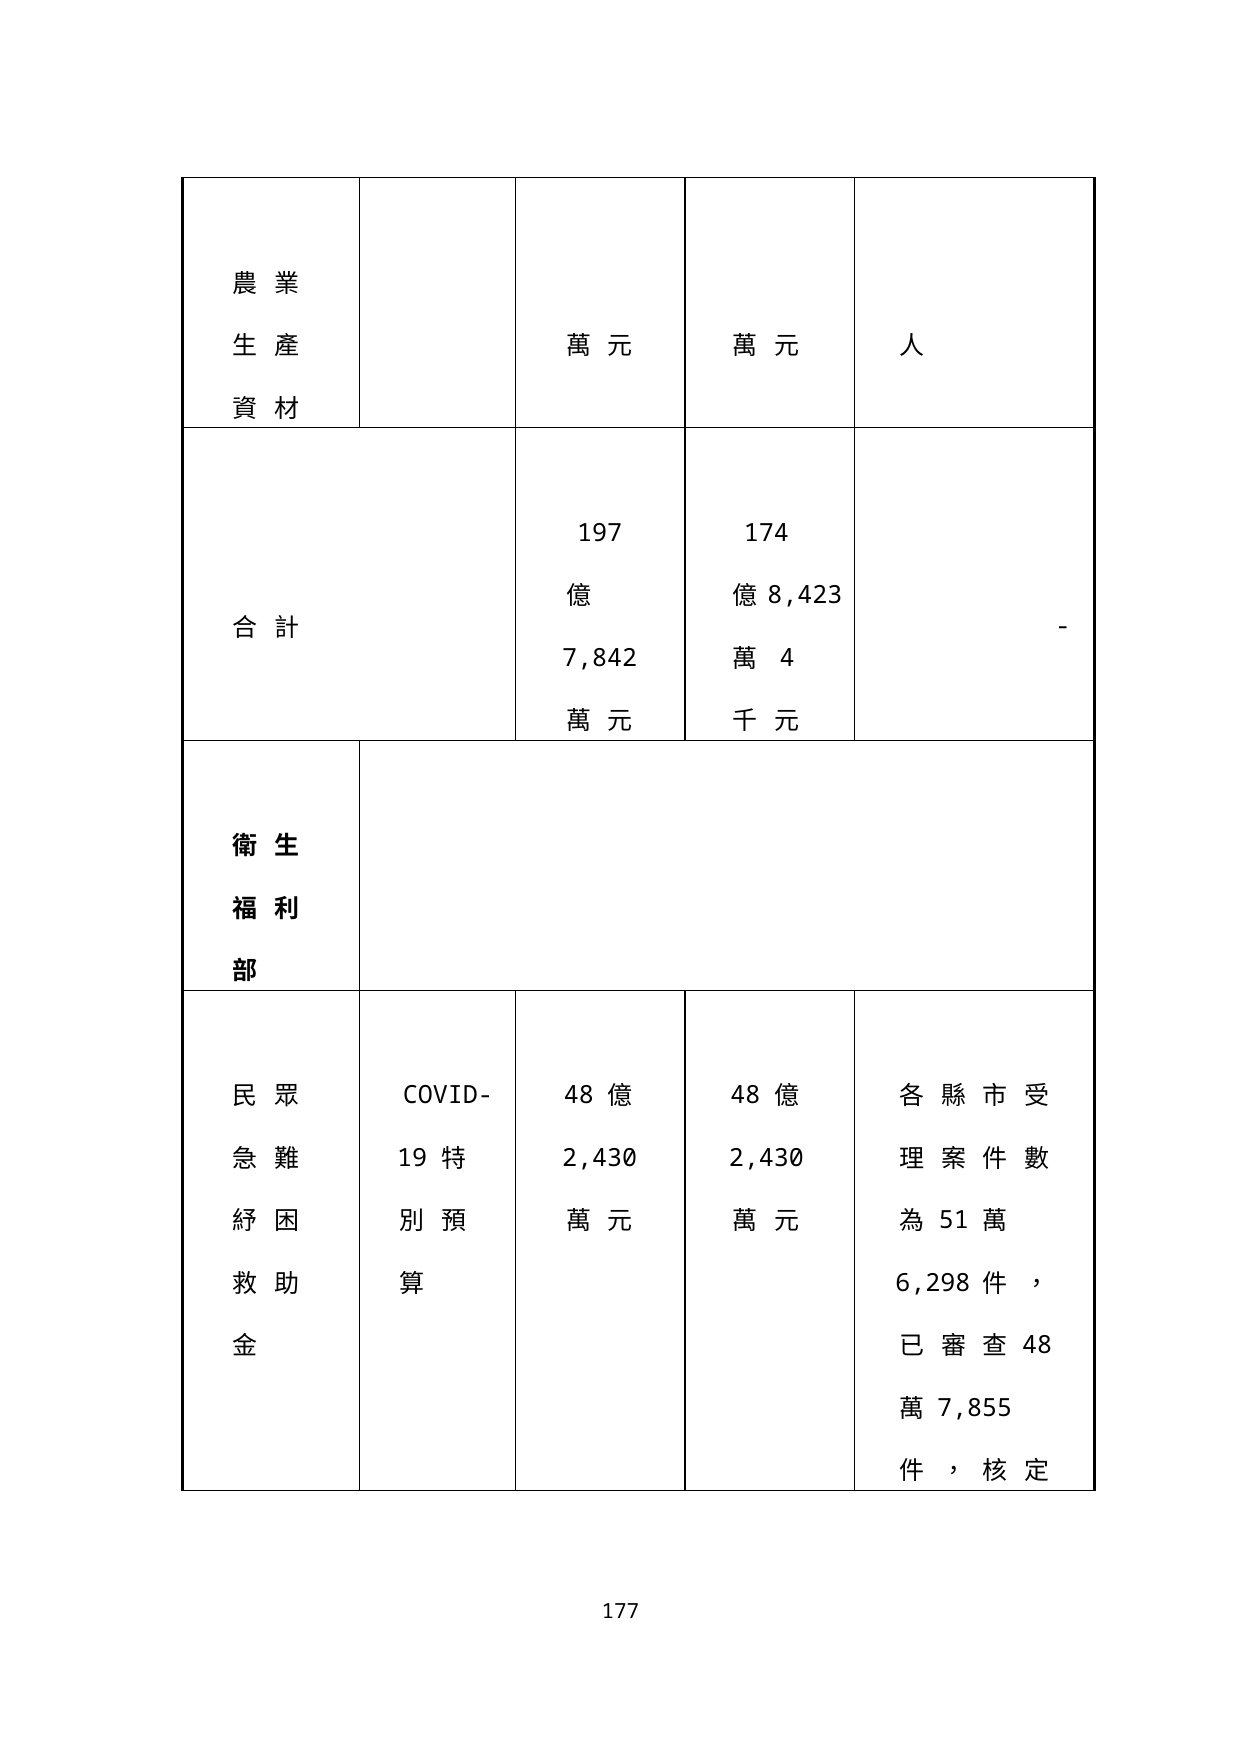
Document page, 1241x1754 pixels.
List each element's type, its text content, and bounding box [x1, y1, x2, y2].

table_cell 萬元 [516, 178, 684, 427]
table_cell 48億2,430萬元 [516, 991, 684, 1490]
table_cell 48億2,430萬元 [686, 991, 854, 1490]
table_cell 萬元 [686, 178, 854, 427]
table_cell [360, 178, 515, 427]
table_cell COVID-19特別預算 [360, 991, 515, 1490]
table_cell 合計 [184, 428, 515, 740]
table_cell 農業生產資材 [184, 178, 359, 427]
table_cell 197億7,842萬元 [516, 428, 684, 740]
table_cell 人 [855, 178, 1093, 427]
table_cell 衛生福利部 [184, 741, 359, 990]
table_cell 民眾急難紓困救助金 [184, 991, 359, 1490]
table_cell 各縣市受理案件數為51萬6,298件，已審查48萬7,855件，核定 [855, 991, 1093, 1490]
table_cell - [855, 428, 1093, 740]
table_cell 174億8,423萬4千元 [686, 428, 854, 740]
table_cell [360, 741, 1093, 990]
